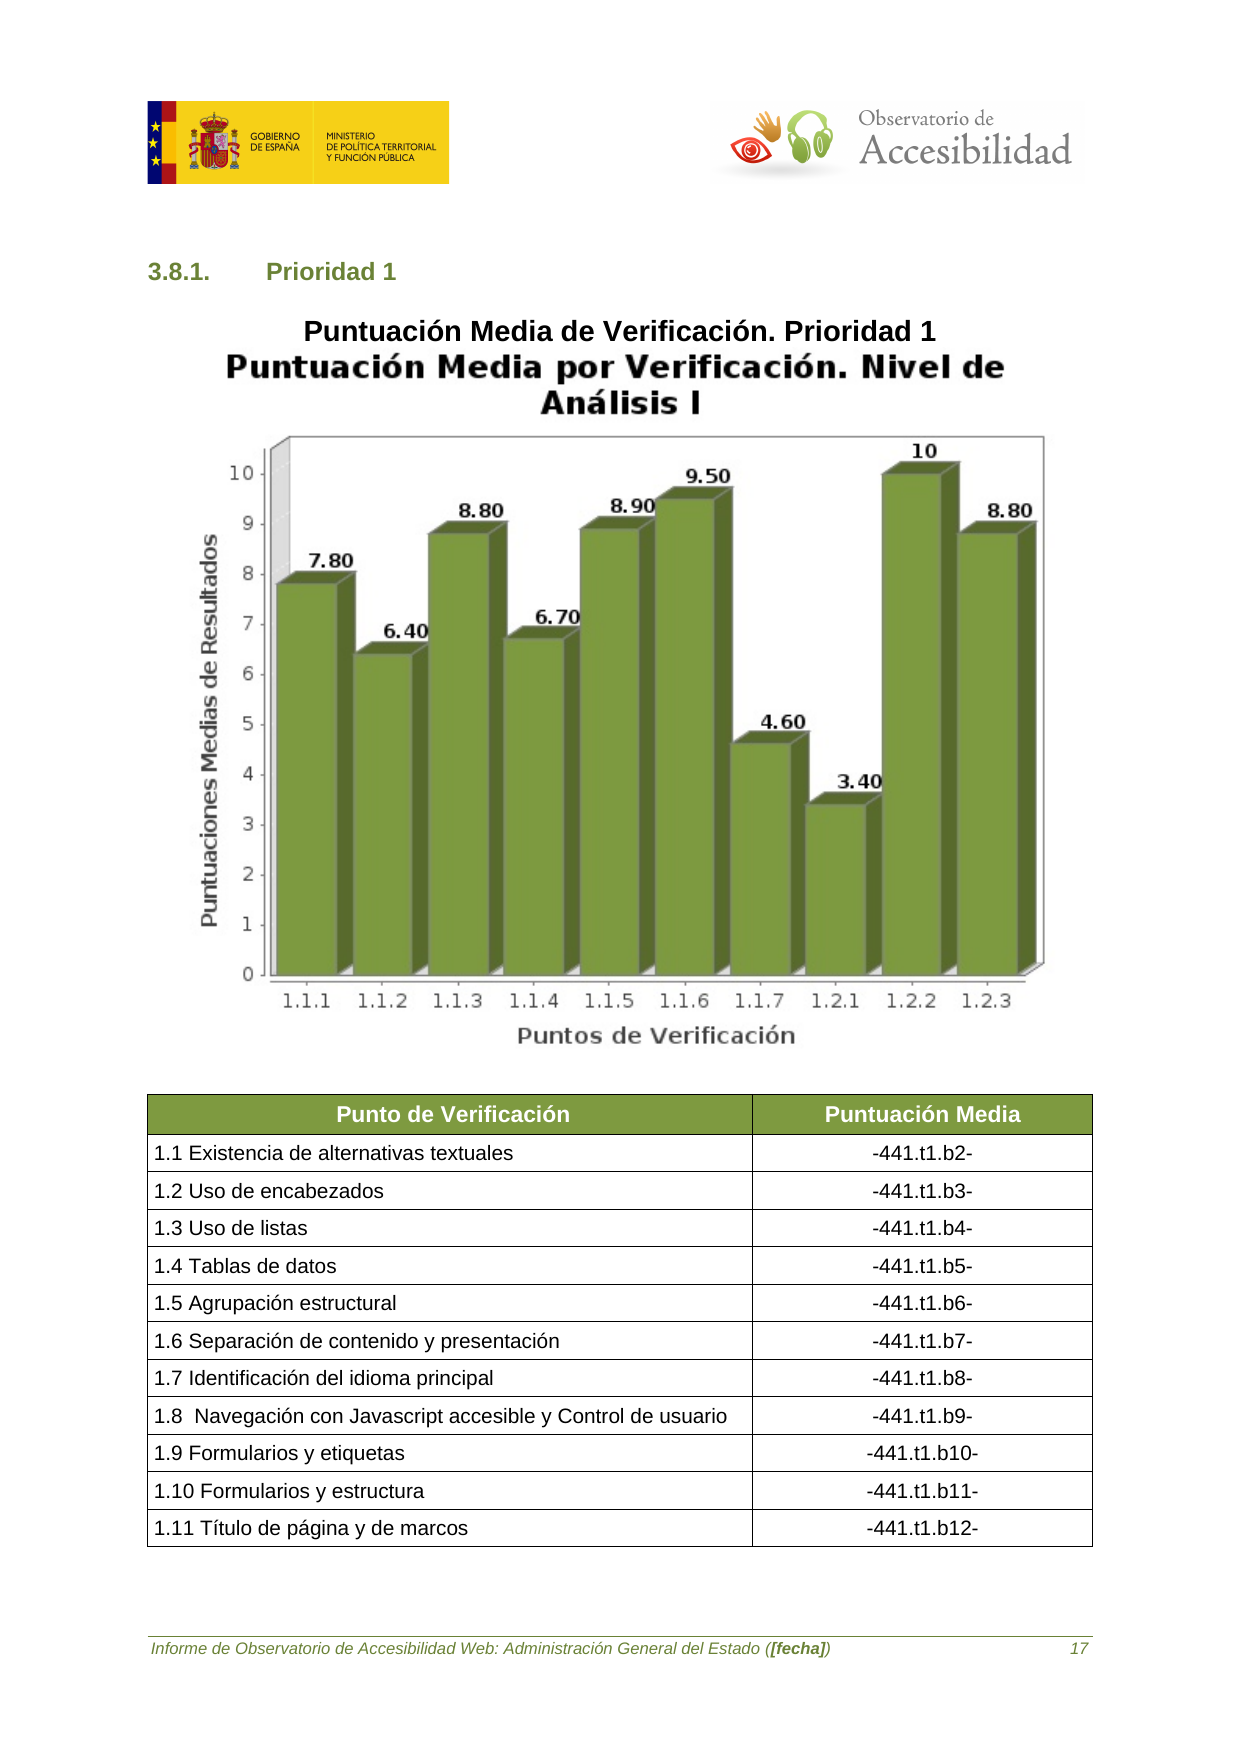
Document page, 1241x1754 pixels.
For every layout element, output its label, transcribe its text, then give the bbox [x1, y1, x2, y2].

table_cell 1.2 Uso de encabezados [148, 1172, 752, 1209]
table_header Punto de Verificación [148, 1095, 752, 1134]
table_cell 1.9 Formularios y etiquetas [148, 1435, 752, 1471]
table_cell 1.3 Uso de listas [148, 1210, 752, 1246]
text Puntuación Media de Verificación. Prioridad 1 [148, 314, 1092, 347]
table_cell 1.10 Formularios y estructura [148, 1472, 752, 1509]
table_cell -441.t1.b3- [753, 1172, 1092, 1209]
table_cell 1.11 Título de página y de marcos [148, 1510, 752, 1546]
table_cell 1.8 Navegación con Javascript accesible y Control de usuario [148, 1397, 752, 1434]
picture [710, 101, 1086, 184]
table_cell 1.6 Separación de contenido y presentación [148, 1322, 752, 1359]
table_cell 1.4 Tablas de datos [148, 1247, 752, 1284]
table_cell -441.t1.b12- [753, 1510, 1092, 1546]
picture [147, 101, 450, 184]
subtitle Prioridad 1 [148, 257, 1092, 286]
table_cell 1.5 Agrupación estructural [148, 1285, 752, 1321]
table_cell -441.t1.b4- [753, 1210, 1092, 1246]
table_cell 1.1 Existencia de alternativas textuales [148, 1135, 752, 1171]
picture [178, 347, 1062, 1058]
table_header Puntuación Media [753, 1095, 1092, 1134]
table_cell -441.t1.b11- [753, 1472, 1092, 1509]
table_cell -441.t1.b2- [753, 1135, 1092, 1171]
table_cell -441.t1.b5- [753, 1247, 1092, 1284]
table_cell -441.t1.b7- [753, 1322, 1092, 1359]
table_cell -441.t1.b9- [753, 1397, 1092, 1434]
table_cell 1.7 Identificación del idioma principal [148, 1360, 752, 1396]
table_cell -441.t1.b8- [753, 1360, 1092, 1396]
table_cell -441.t1.b6- [753, 1285, 1092, 1321]
table_cell -441.t1.b10- [753, 1435, 1092, 1471]
